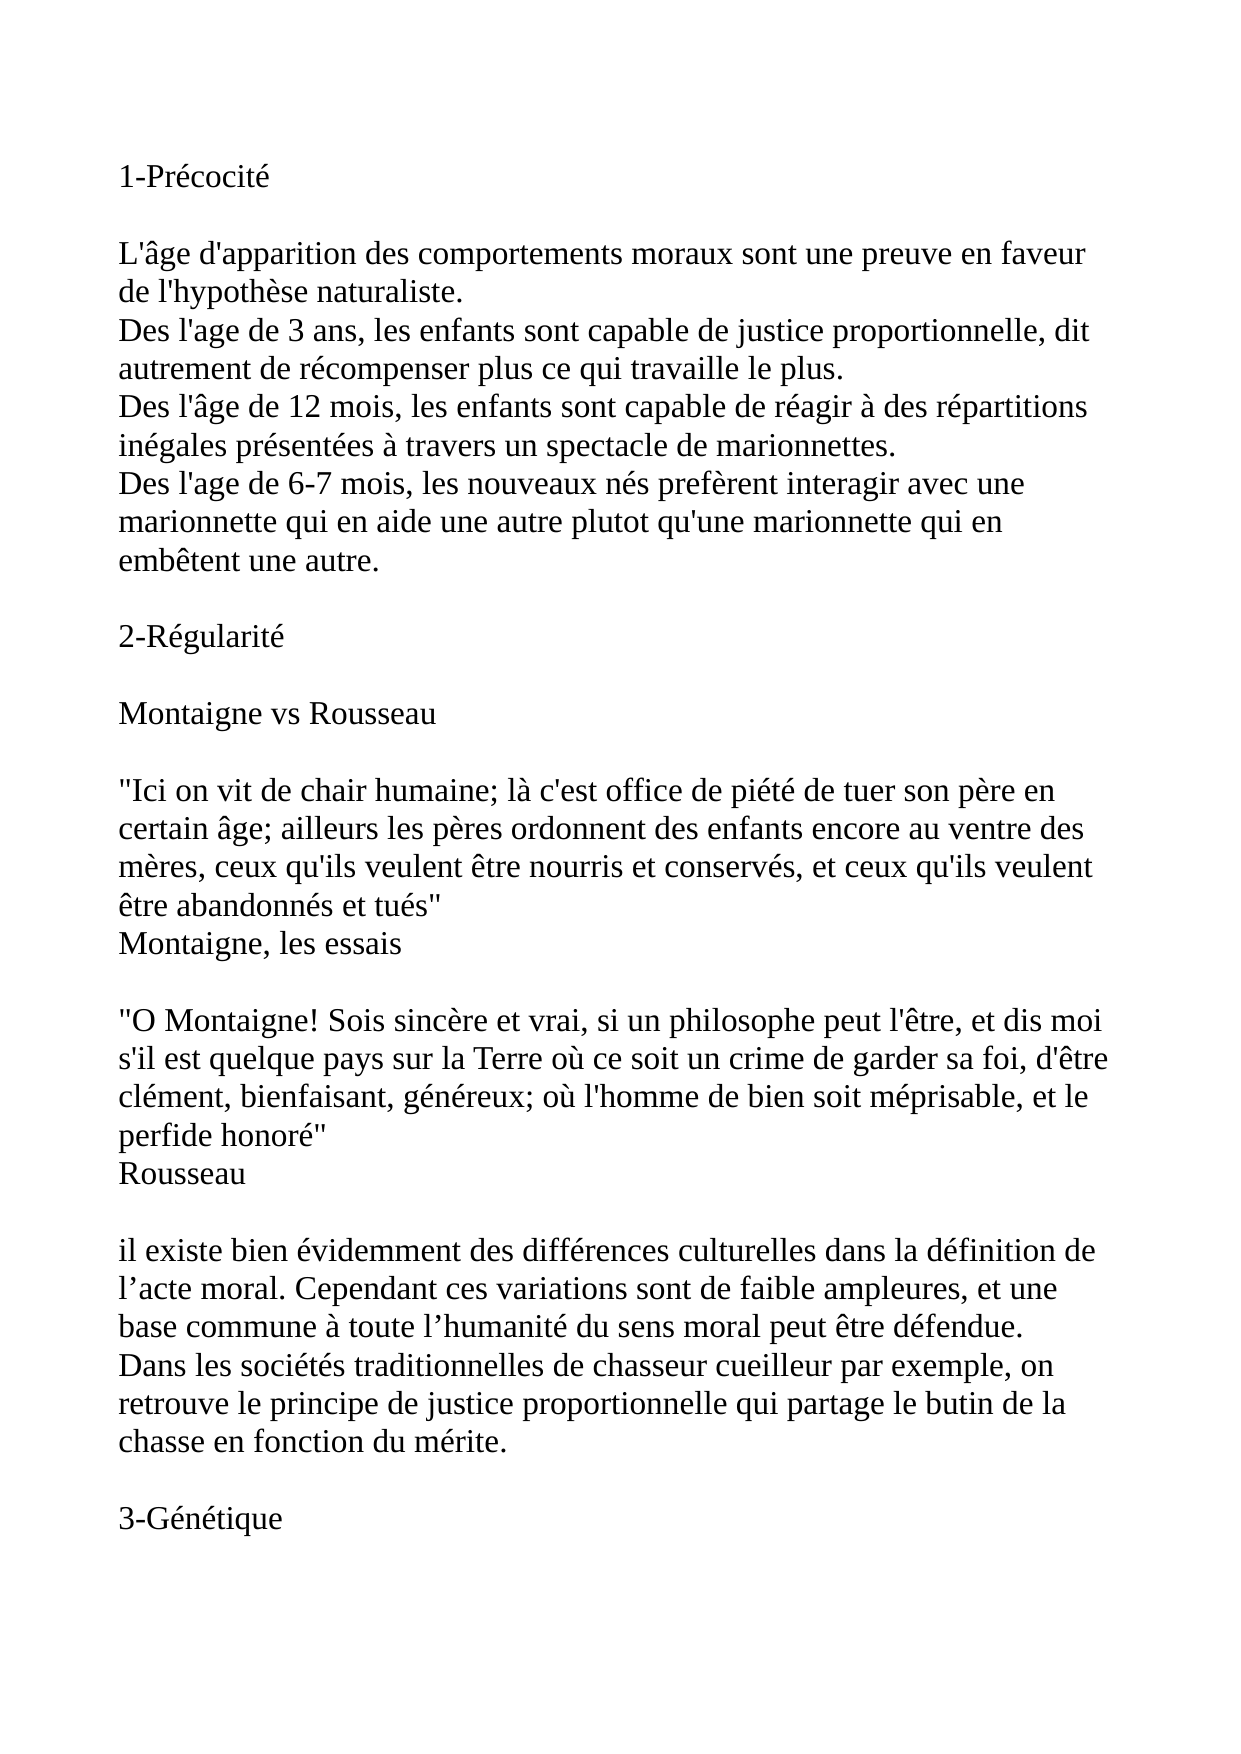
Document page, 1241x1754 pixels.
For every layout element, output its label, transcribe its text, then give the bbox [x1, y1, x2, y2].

text il existe bien évidemment des différences culturelles dans la définition de l’acte moral. Cependant ces variations sont de faible ampleures, et une base commune à toute l’humanité du sens moral peut être défendue. [118, 1230, 1122, 1345]
text Montaigne, les essais [118, 923, 1122, 961]
text "Ici on vit de chair humaine; là c'est office de piété de tuer son père en certain âge; ailleurs les pères ordonnent des enfants encore au ventre des mères, ceux qu'ils veulent être nourris et conservés, et ceux qu'ils veulent être abandonnés et tués" [118, 770, 1122, 923]
text Dans les sociétés traditionnelles de chasseur cueilleur par exemple, on retrouve le principe de justice proportionnelle qui partage le butin de la chasse en fonction du mérite. [118, 1345, 1122, 1460]
text 2-Régularité [118, 616, 1122, 655]
text 1-Précocité [118, 156, 1122, 195]
text Des l'age de 3 ans, les enfants sont capable de justice proportionnelle, dit autrement de récompenser plus ce qui travaille le plus. [118, 310, 1122, 386]
text Des l'age de 6-7 mois, les nouveaux nés prefèrent interagir avec une marionnette qui en aide une autre plutot qu'une marionnette qui en embêtent une autre. [118, 463, 1122, 578]
text Des l'âge de 12 mois, les enfants sont capable de réagir à des répartitions inégales présentées à travers un spectacle de marionnettes. [118, 386, 1122, 463]
text Rousseau [118, 1153, 1122, 1191]
text L'âge d'apparition des comportements moraux sont une preuve en faveur de l'hypothèse naturaliste. [118, 233, 1122, 310]
text "O Montaigne! Sois sincère et vrai, si un philosophe peut l'être, et dis moi s'il est quelque pays sur la Terre où ce soit un crime de garder sa foi, d'être clément, bienfaisant, généreux; où l'homme de bien soit méprisable, et le perfide honoré" [118, 1000, 1122, 1153]
text 3-Génétique [118, 1498, 1122, 1536]
text Montaigne vs Rousseau [118, 693, 1122, 731]
